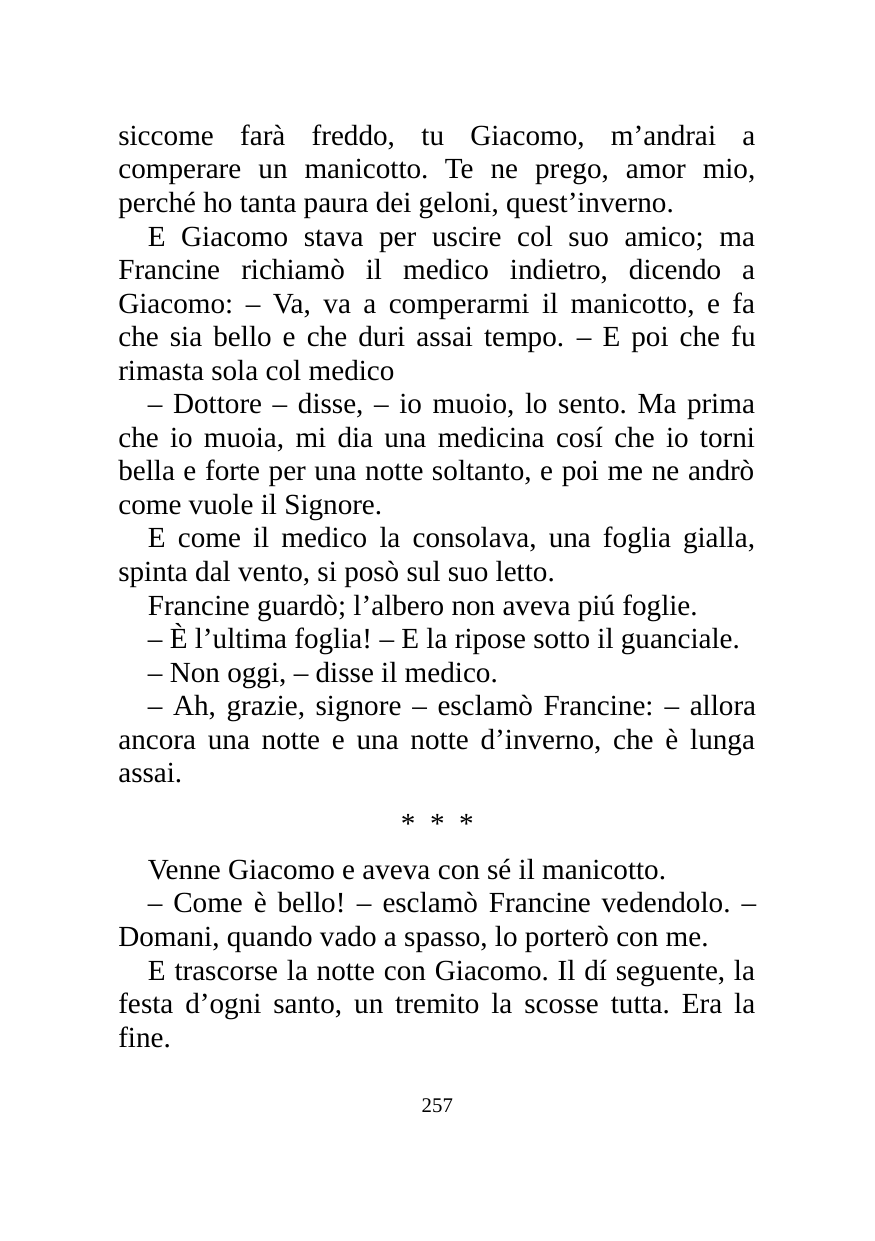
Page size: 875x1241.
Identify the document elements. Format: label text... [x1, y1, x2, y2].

text ‒ Dottore ‒ disse, ‒ io muoio, lo sento. Ma prima che io muoia, mi dia una medicina cosí che io torni bella e forte per una notte soltanto, e poi me ne andrò come vuole il Signore. [118, 386, 756, 521]
text Venne Giacomo e aveva con sé il manicotto. [118, 852, 756, 886]
text siccome farà freddo, tu Giacomo, m’andrai a comperare un manicotto. Te ne prego, amor mio, perché ho tanta paura dei geloni, quest’inverno. [118, 118, 756, 219]
text ‒ Come è bello! ‒ esclamò Francine vedendolo. ‒ Domani, quando vado a spasso, lo porterò con me. [118, 886, 756, 953]
text ‒ È l’ultima foglia! ‒ E la ripose sotto il guanciale. [118, 621, 756, 655]
text * * * [118, 807, 756, 840]
text ‒ Non oggi, ‒ disse il medico. [118, 655, 756, 688]
text E trascorse la notte con Giacomo. Il dí seguente, la festa d’ogni santo, un tremito la scosse tutta. Era la fine. [118, 953, 756, 1053]
text ‒ Ah, grazie, signore ‒ esclamò Francine: ‒ allora ancora una notte e una notte d’inverno, che è lunga assai. [118, 688, 756, 789]
text E come il medico la consolava, una foglia gialla, spinta dal vento, si posò sul suo letto. [118, 521, 756, 588]
text E Giacomo stava per uscire col suo amico; ma Francine richiamò il medico indietro, dicendo a Giacomo: ‒ Va, va a comperarmi il manicotto, e fa che sia bello e che duri assai tempo. ‒ E poi che fu rimasta sola col medico [118, 219, 756, 386]
text Francine guardò; l’albero non aveva piú foglie. [118, 588, 756, 621]
